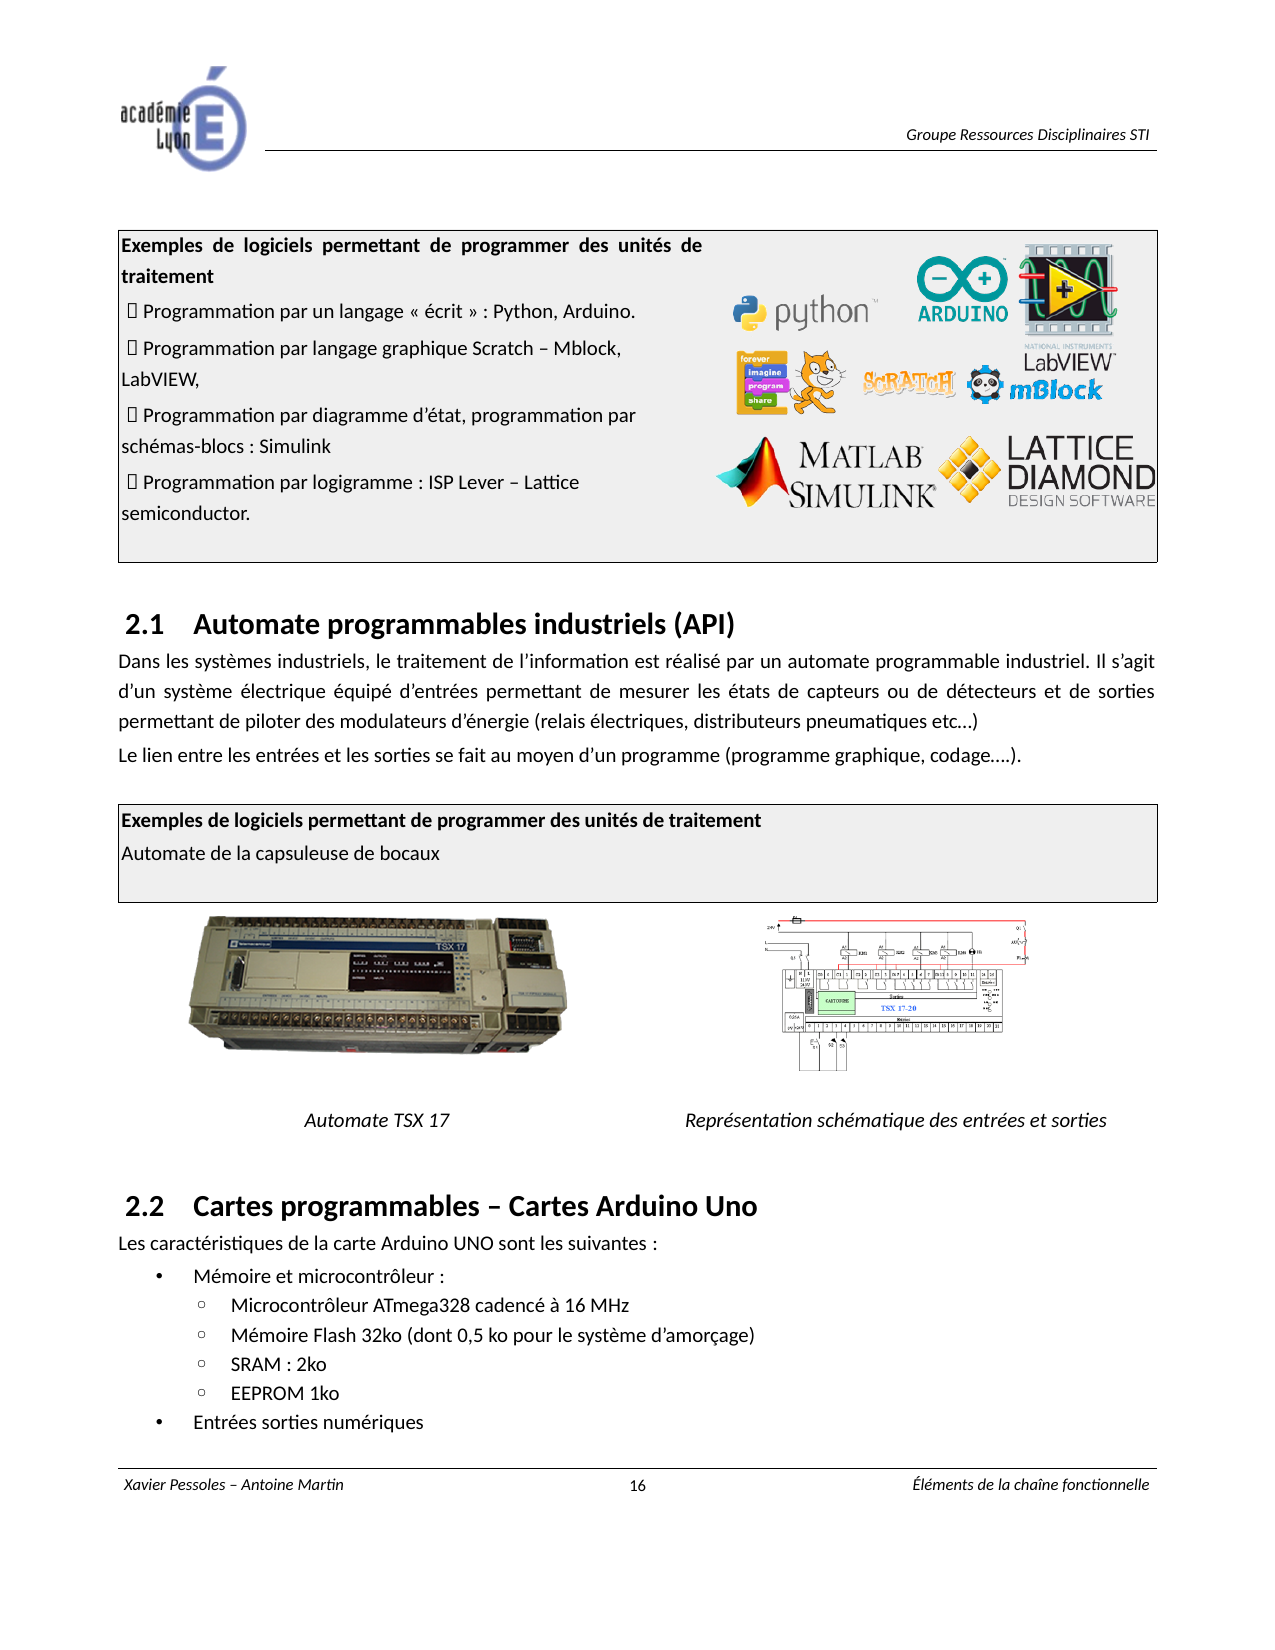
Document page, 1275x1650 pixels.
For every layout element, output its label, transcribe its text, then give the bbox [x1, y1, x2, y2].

picture [188, 916, 568, 1055]
list Mémoire et microcontrôleur : [156, 1263, 1157, 1289]
text  Programmation par diagramme d’état, programmation par schémas-blocs : Simulink [119, 397, 715, 459]
picture [765, 916, 1029, 1071]
table_header [118, 910, 637, 1102]
table_cell Représentation schématique des entrées et sorties [638, 1102, 1157, 1142]
text Les caractéristiques de la carte Arduino UNO sont les suivantes : [118, 1230, 1157, 1256]
text Exemples de logiciels permettant de programmer des unités de traitement [119, 805, 1157, 833]
text  Programmation par langage graphique Scratch – Mblock, LabVIEW, [119, 330, 715, 392]
list SRAM : 2ko [193, 1351, 1157, 1376]
picture [715, 243, 1156, 508]
text  Programmation par un langage « écrit » : Python, Arduino. [119, 293, 715, 325]
table_header [638, 910, 1157, 1102]
list Entrées sorties numériques [156, 1409, 1157, 1435]
text Le lien entre les entrées et les sorties se fait au moyen d’un programme (programme graphique, codage….). [118, 742, 1157, 767]
subtitle Cartes programmables – Cartes Arduino Uno [118, 1187, 1157, 1224]
text  Programmation par logigramme : ISP Lever – Lattice semiconductor. [119, 464, 1157, 526]
text Dans les systèmes industriels, le traitement de l’information est réalisé par un automate programmable industriel. Il s’agit d’un système électrique équipé d’entrées permettant de mesurer les états de capteurs ou de détecteurs et de sorties permettant de piloter des modulateurs d’énergie (relais électriques, distributeurs pneumatiques etc…) [118, 648, 1157, 734]
subtitle Automate programmables industriels (API) [118, 604, 1157, 642]
picture [121, 66, 247, 173]
text Automate de la capsuleuse de bocaux [119, 837, 1157, 866]
list Mémoire Flash 32ko (dont 0,5 ko pour le système d’amorçage) [193, 1322, 1157, 1347]
text Exemples de logiciels permettant de programmer des unités de traitement [119, 231, 1157, 288]
list Microcontrôleur ATmega328 cadencé à 16 MHz [193, 1293, 1157, 1318]
list EEPROM 1ko [193, 1380, 1157, 1406]
table_cell Automate TSX 17 [118, 1102, 637, 1142]
